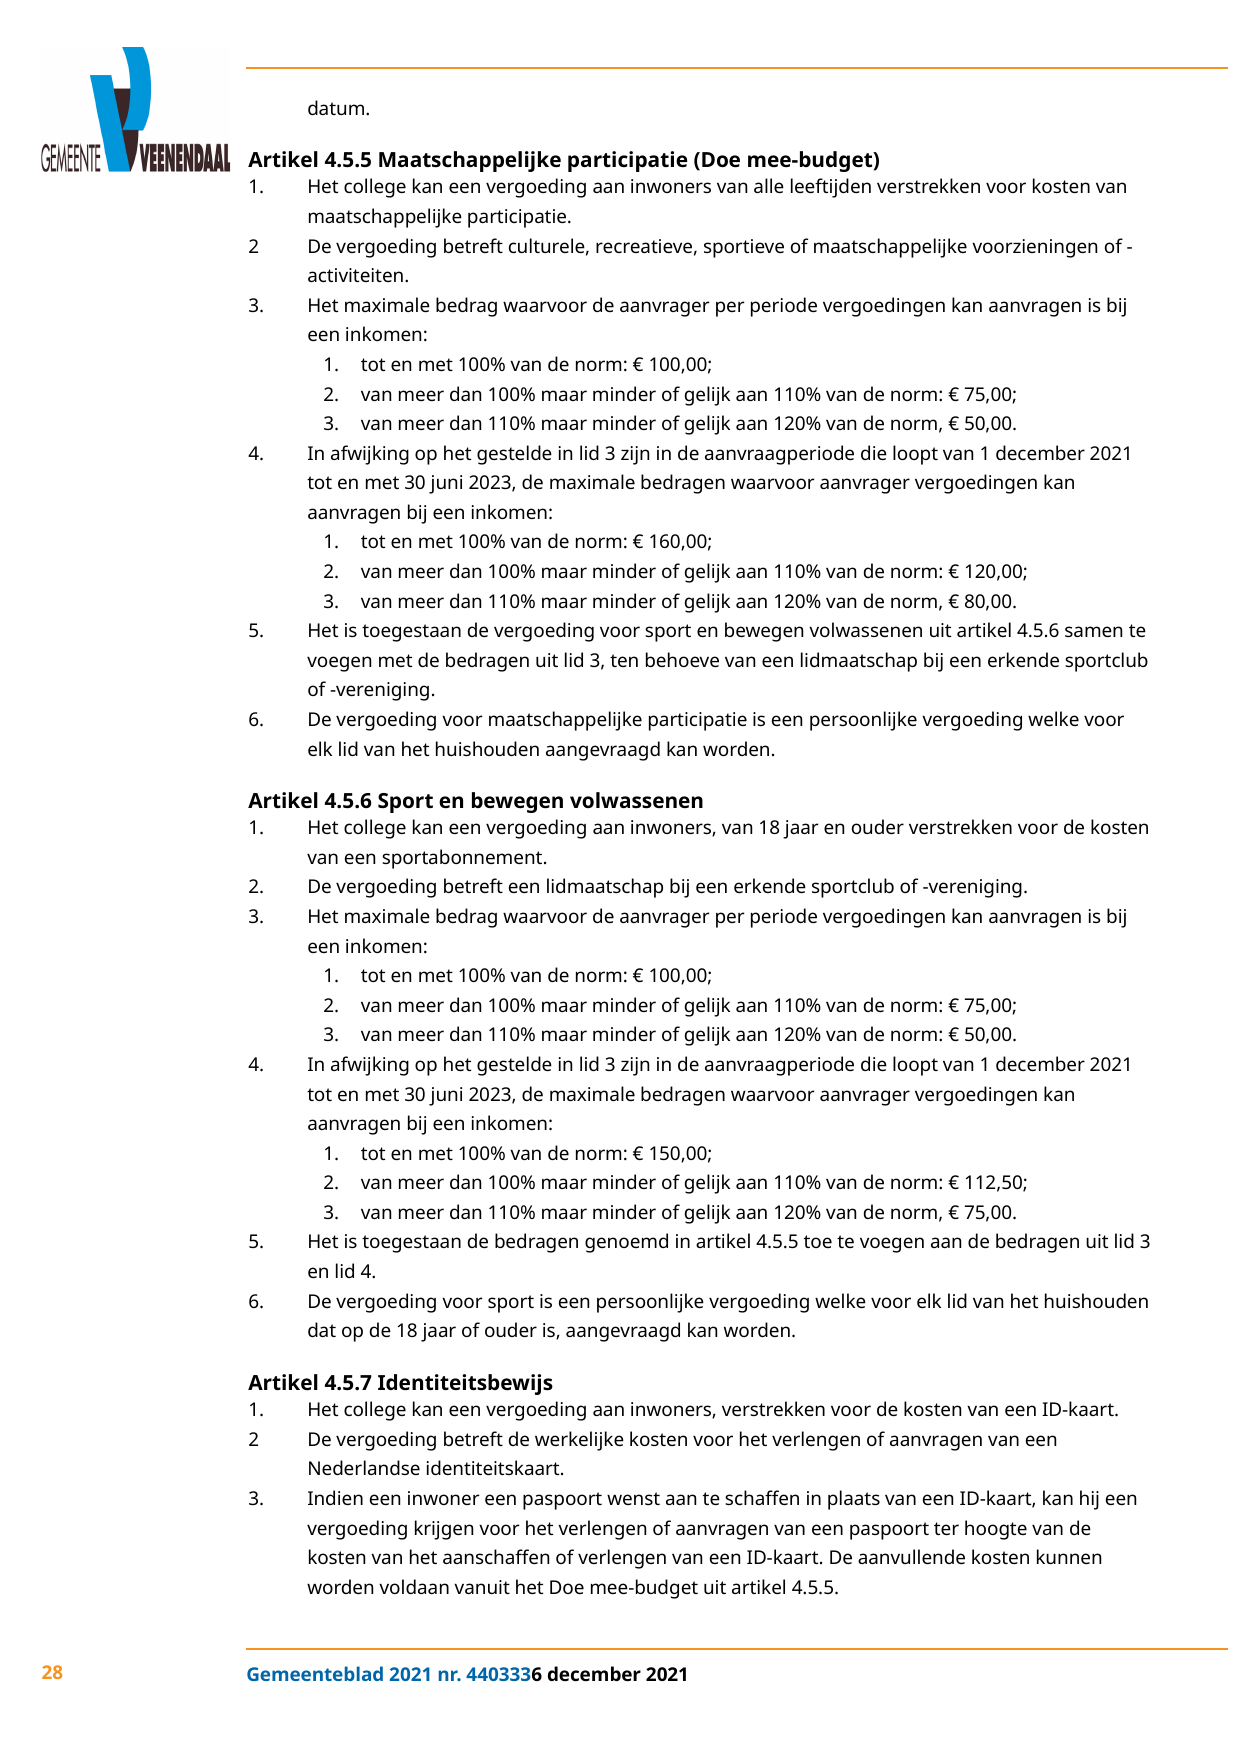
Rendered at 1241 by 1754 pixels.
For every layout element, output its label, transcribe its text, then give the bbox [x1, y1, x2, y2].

list De vergoeding betreft een lidmaatschap bij een erkende sportclub of -vereniging. [248, 874, 1152, 899]
list De vergoeding betreft culturele, recreatieve, sportieve of maatschappelijke voorzieningen of - activiteiten. [248, 233, 1152, 288]
list Het is toegestaan de bedragen genoemd in artikel 4.5.5 toe te voegen aan de bedragen uit lid 3 en lid 4. [248, 1229, 1152, 1284]
list De vergoeding betreft de werkelijke kosten voor het verlengen of aanvragen van een Nederlandse identiteitskaart. [248, 1426, 1152, 1481]
list Indien een inwoner een paspoort wenst aan te schaffen in plaats van een ID-kaart, kan hij een vergoeding krijgen voor het verlengen of aanvragen van een paspoort ter hoogte van de kosten van het aanschaffen of verlengen van een ID-kaart. De aanvullende kosten kunnen worden voldaan vanuit het Doe mee-budget uit artikel 4.5.5. [248, 1485, 1152, 1599]
list tot en met 100% van de norm: € 100,00; [323, 351, 1152, 377]
list datum. [248, 95, 1152, 121]
picture [123, 47, 231, 172]
list van meer dan 110% maar minder of gelijk aan 120% van de norm, € 80,00. [323, 588, 1152, 613]
list van meer dan 100% maar minder of gelijk aan 110% van de norm: € 75,00; [323, 992, 1152, 1018]
list De vergoeding voor maatschappelijke participatie is een persoonlijke vergoeding welke voor elk lid van het huishouden aangevraagd kan worden. [248, 706, 1152, 761]
text Artikel 4.5.5 Maatschappelijke participatie (Doe mee-budget) [248, 145, 1152, 174]
list Het is toegestaan de vergoeding voor sport en bewegen volwassenen uit artikel 4.5.6 samen te voegen met de bedragen uit lid 3, ten behoeve van een lidmaatschap bij een erkende sportclub of -vereniging. [248, 617, 1152, 702]
list In afwijking op het gestelde in lid 3 zijn in de aanvraagperiode die loopt van 1 december 2021 tot en met 30 juni 2023, de maximale bedragen waarvoor aanvrager vergoedingen kan aanvragen bij een inkomen: [248, 1051, 1152, 1136]
list Het maximale bedrag waarvoor de aanvrager per periode vergoedingen kan aanvragen is bij een inkomen: [248, 903, 1152, 959]
list Het college kan een vergoeding aan inwoners van alle leeftijden verstrekken voor kosten van maatschappelijke participatie. [248, 174, 1152, 229]
text Artikel 4.5.6 Sport en bewegen volwassenen [248, 786, 1152, 814]
picture [41, 47, 130, 172]
list van meer dan 100% maar minder of gelijk aan 110% van de norm: € 112,50; [323, 1169, 1152, 1195]
list Het college kan een vergoeding aan inwoners, verstrekken voor de kosten van een ID-kaart. [248, 1396, 1152, 1422]
list van meer dan 100% maar minder of gelijk aan 110% van de norm: € 120,00; [323, 558, 1152, 584]
list Het maximale bedrag waarvoor de aanvrager per periode vergoedingen kan aanvragen is bij een inkomen: [248, 292, 1152, 347]
list In afwijking op het gestelde in lid 3 zijn in de aanvraagperiode die loopt van 1 december 2021 tot en met 30 juni 2023, de maximale bedragen waarvoor aanvrager vergoedingen kan aanvragen bij een inkomen: [248, 440, 1152, 525]
list tot en met 100% van de norm: € 160,00; [323, 529, 1152, 554]
list van meer dan 110% maar minder of gelijk aan 120% van de norm, € 75,00. [323, 1199, 1152, 1225]
list tot en met 100% van de norm: € 150,00; [323, 1140, 1152, 1166]
list Het college kan een vergoeding aan inwoners, van 18 jaar en ouder verstrekken voor de kosten van een sportabonnement. [248, 814, 1152, 870]
text Artikel 4.5.7 Identiteitsbewijs [248, 1368, 1152, 1396]
list van meer dan 100% maar minder of gelijk aan 110% van de norm: € 75,00; [323, 381, 1152, 406]
list De vergoeding voor sport is een persoonlijke vergoeding welke voor elk lid van het huishouden dat op de 18 jaar of ouder is, aangevraagd kan worden. [248, 1288, 1152, 1343]
list tot en met 100% van de norm: € 100,00; [323, 962, 1152, 988]
list van meer dan 110% maar minder of gelijk aan 120% van de norm: € 50,00. [323, 1022, 1152, 1047]
list van meer dan 110% maar minder of gelijk aan 120% van de norm, € 50,00. [323, 410, 1152, 436]
